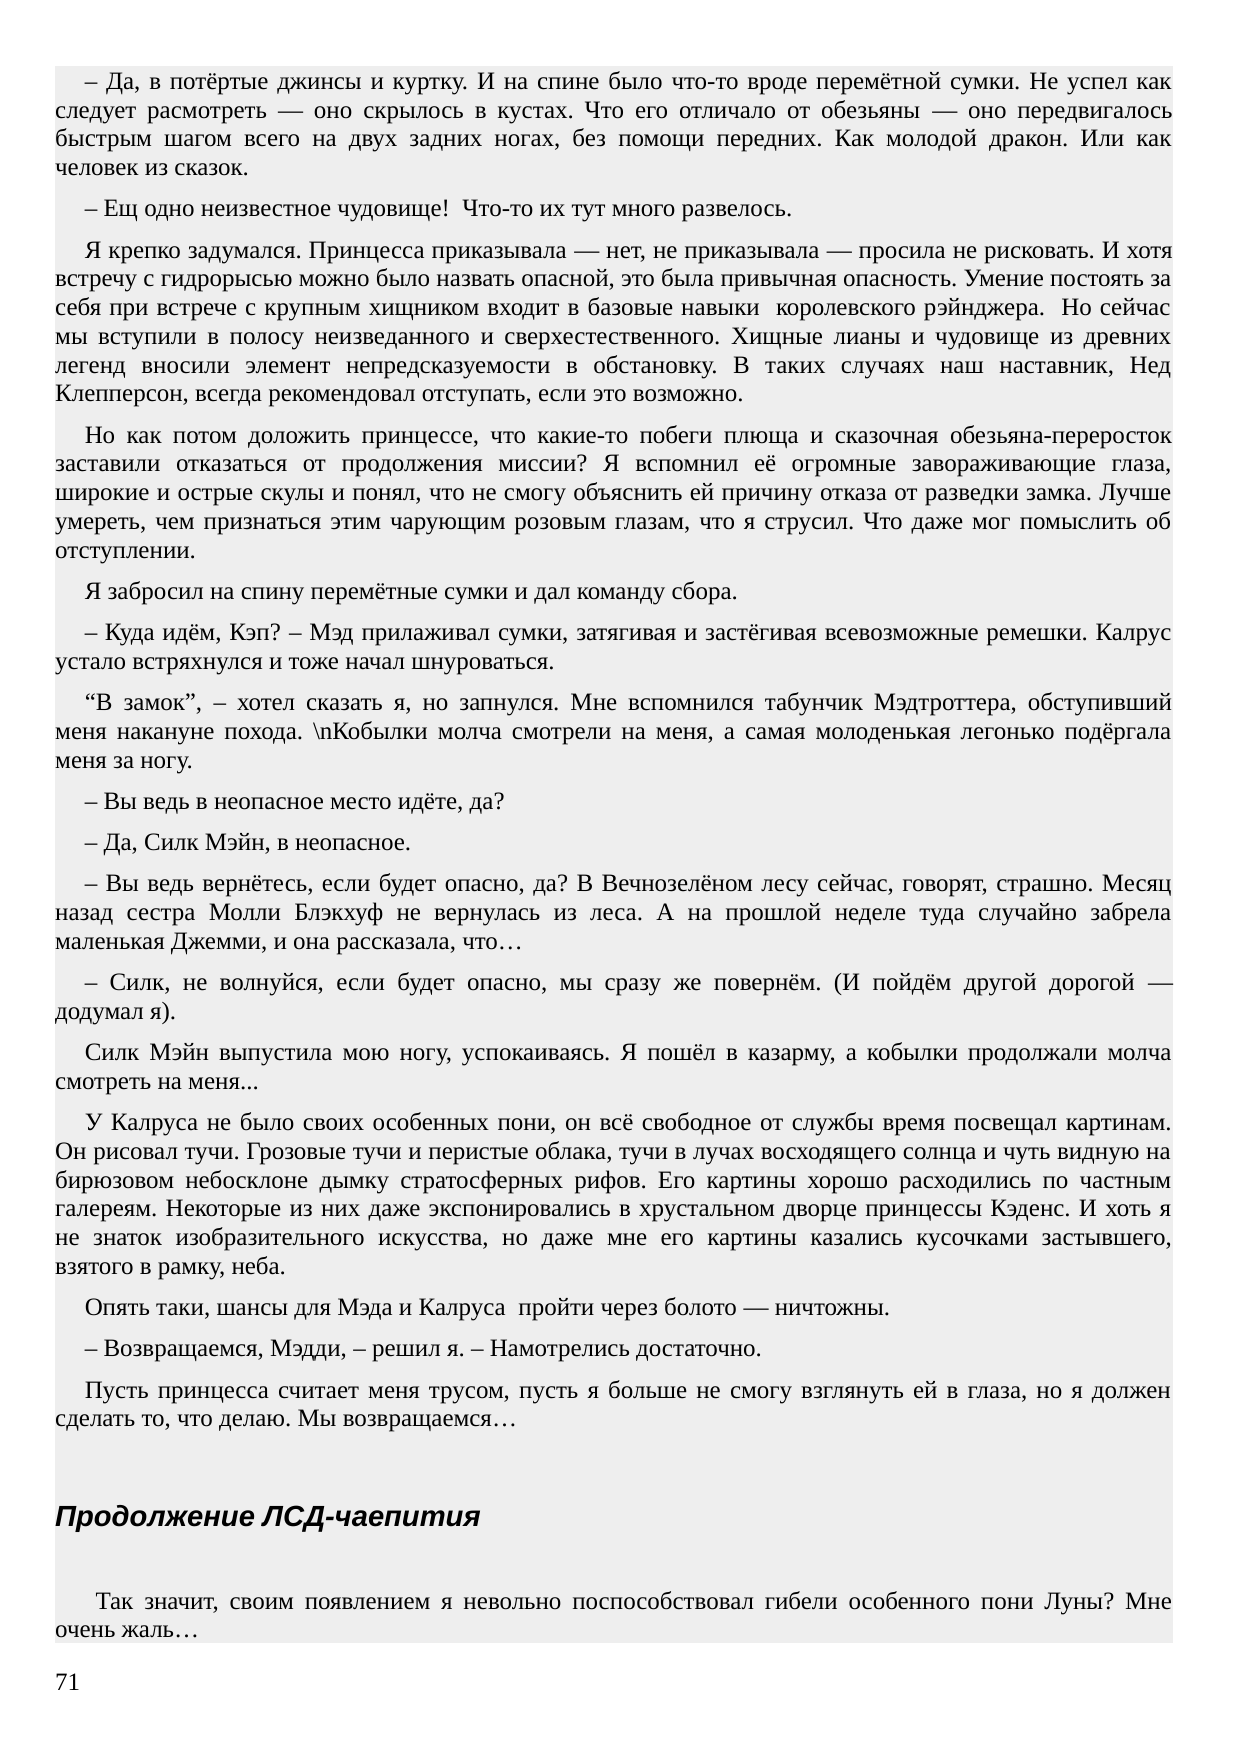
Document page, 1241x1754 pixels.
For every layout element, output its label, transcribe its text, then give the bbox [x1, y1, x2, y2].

text Я забросил на спину перемётные сумки и дал команду сбора. [55, 576, 1173, 605]
subtitle Продолжение ЛСД-чаепития [55, 1498, 1173, 1532]
text Пусть принцесса считает меня трусом, пусть я больше не смогу взглянуть ей в глаза, но я должен сделать то, что делаю. Мы возвращаемся… [55, 1375, 1173, 1432]
text Силк Мэйн выпустила мою ногу, успокаиваясь. Я пошёл в казарму, а кобылки продолжали молча смотреть на меня... [55, 1037, 1173, 1095]
text – Да, Силк Мэйн, в неопасное. [55, 827, 1173, 856]
text – Куда идём, Кэп? – Мэд прилаживал сумки, затягивая и застёгивая всевозможные ремешки. Калрус устало встряхнулся и тоже начал шнуроваться. [55, 617, 1173, 675]
text Опять таки, шансы для Мэда и Калруса пройти через болото — ничтожны. [55, 1292, 1173, 1321]
text – Возвращаемся, Мэдди, – решил я. – Намотрелись достаточно. [55, 1333, 1173, 1362]
text Но как потом доложить принцессе, что какие-то побеги плюща и сказочная обезьяна-переросток заставили отказаться от продолжения миссии? Я вспомнил её огромные завораживающие глаза, широкие и острые скулы и понял, что не смогу объяснить ей причину отказа от разведки замка. Лучше умереть, чем признаться этим чарующим розовым глазам, что я струсил. Что даже мог помыслить об отступлении. [55, 420, 1173, 563]
text – Вы ведь вернётесь, если будет опасно, да? В Вечнозелёном лесу сейчас, говорят, страшно. Месяц назад сестра Молли Блэкхуф не вернулась из леса. А на прошлой неделе туда случайно забрела маленькая Джемми, и она рассказала, что… [55, 868, 1173, 955]
text – Ещ одно неизвестное чудовище! Что-то их тут много развелось. [55, 193, 1173, 222]
text – Силк, не волнуйся, если будет опасно, мы сразу же повернём. (И пойдём другой дорогой — додумал я). [55, 967, 1173, 1025]
text Так значит, своим появлением я невольно поспособствовал гибели особенного пони Луны? Мне очень жаль… [55, 1586, 1173, 1643]
text Я крепко задумался. Принцесса приказывала — нет, не приказывала — просила не рисковать. И хотя встречу с гидрорысью можно было назвать опасной, это была привычная опасность. Умение постоять за себя при встрече с крупным хищником входит в базовые навыки королевского рэйнджера. Но сейчас мы вступили в полосу неизведанного и сверхестественного. Хищные лианы и чудовище из древних легенд вносили элемент непредсказуемости в обстановку. В таких случаях наш наставник, Нед Клепперсон, всегда рекомендовал отступать, если это возможно. [55, 235, 1173, 407]
text – Да, в потёртые джинсы и куртку. И на спине было что-то вроде перемётной сумки. Не успел как следует расмотреть — оно скрылось в кустах. Что его отличало от обезьяны — оно передвигалось быстрым шагом всего на двух задних ногах, без помощи передних. Как молодой дракон. Или как человек из сказок. [55, 66, 1173, 181]
text “В замок”, – хотел сказать я, но запнулся. Мне вспомнился табунчик Мэдтроттера, обступивший меня накануне похода. \nКобылки молча смотрели на меня, а самая молоденькая легонько подёргала меня за ногу. [55, 687, 1173, 773]
text – Вы ведь в неопасное место идёте, да? [55, 786, 1173, 815]
text У Калруса не было своих особенных пони, он всё свободное от службы время посвещал картинам. Он рисовал тучи. Грозовые тучи и перистые облака, тучи в лучах восходящего солнца и чуть видную на бирюзовом небосклоне дымку стратосферных рифов. Его картины хорошо расходились по частным галереям. Некоторые из них даже экспонировались в хрустальном дворце принцессы Кэденс. И хоть я не знаток изобразительного искусства, но даже мне его картины казались кусочками застывшего, взятого в рамку, неба. [55, 1107, 1173, 1280]
